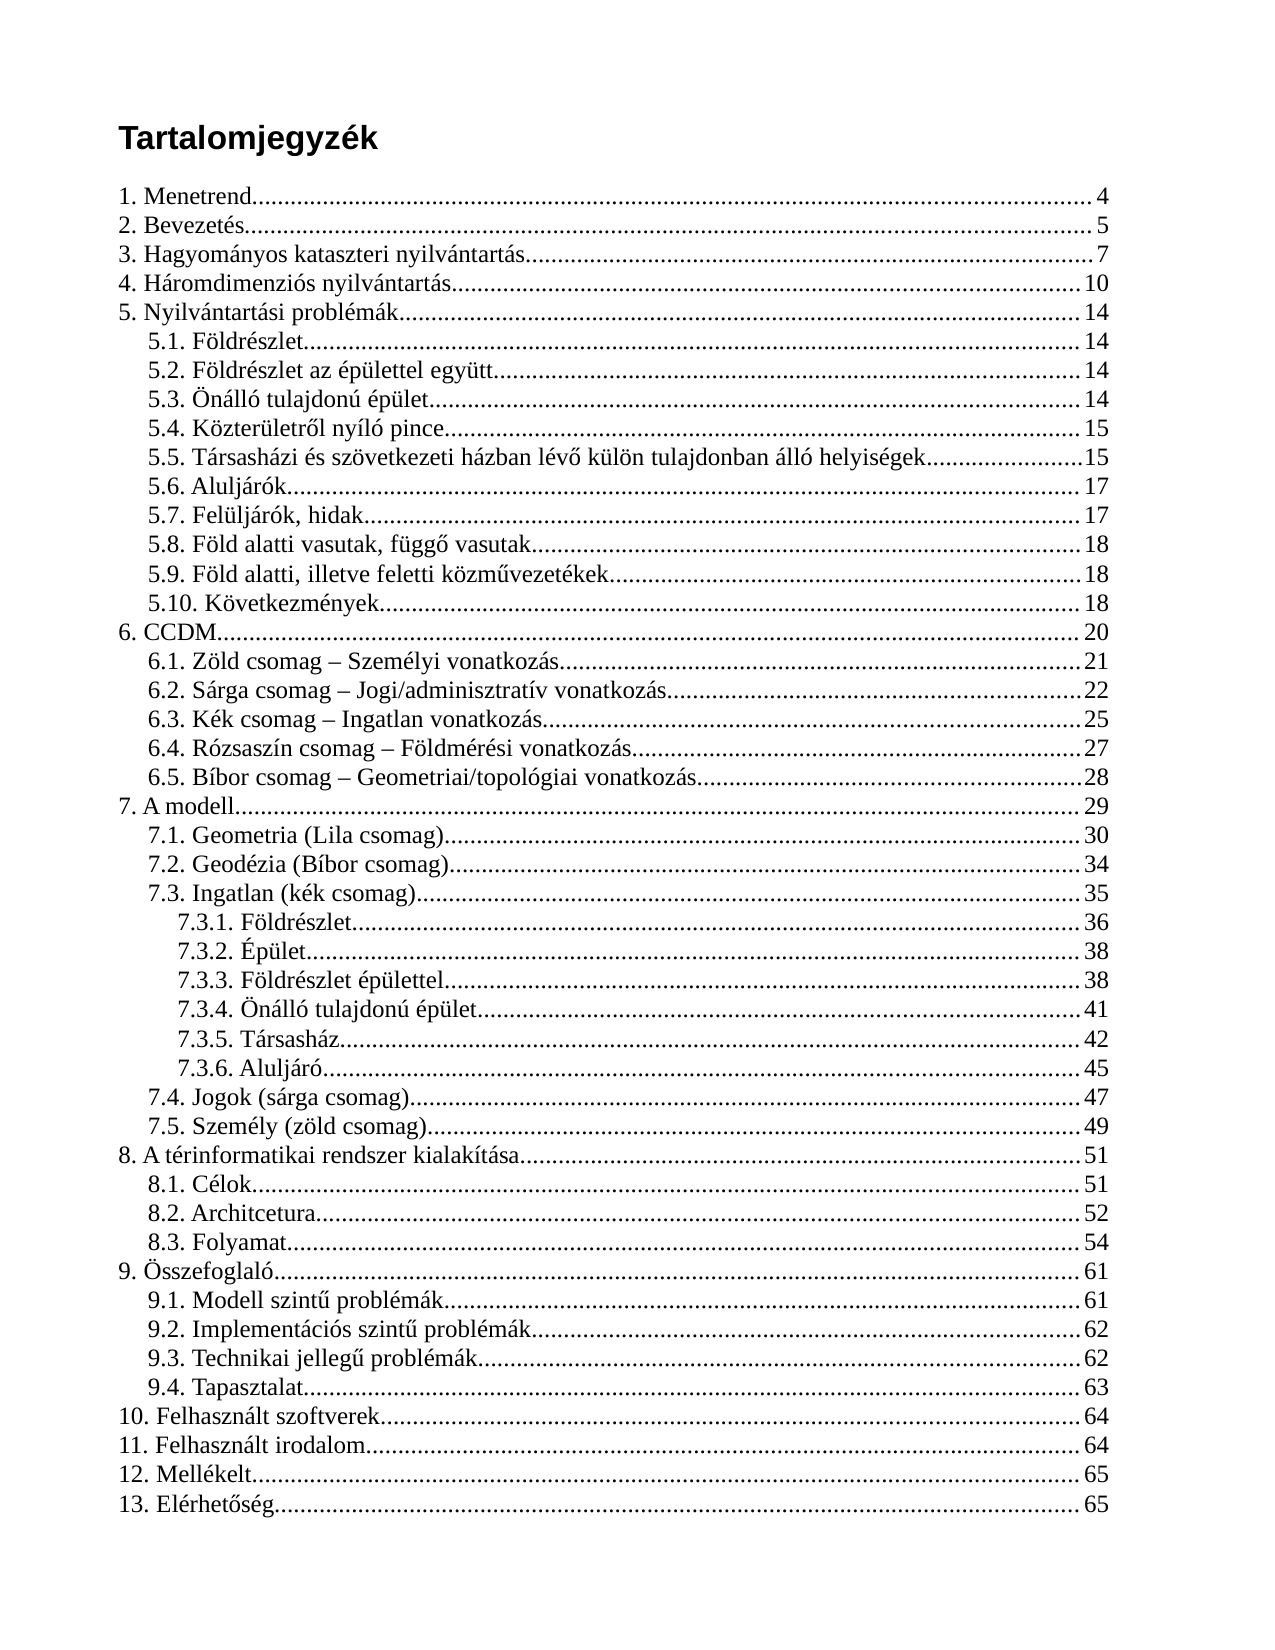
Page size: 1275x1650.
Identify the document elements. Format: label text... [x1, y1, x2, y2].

text 5.9. Föld alatti, illetve feletti közművezetékek 18 [148, 558, 1157, 587]
subtitle Tartalomjegyzék [118, 118, 1157, 157]
text 9. Összefoglaló 61 [118, 1256, 1157, 1285]
text 7.3.1. Földrészlet 36 [177, 907, 1157, 936]
text 7.3.3. Földrészlet épülettel 38 [177, 965, 1157, 994]
text 8.2. Architcetura 52 [148, 1198, 1157, 1227]
text 9.4. Tapasztalat 63 [148, 1372, 1157, 1401]
text 6.4. Rózsaszín csomag – Földmérési vonatkozás 27 [148, 733, 1157, 762]
text 7. A modell 29 [118, 791, 1157, 820]
text 7.5. Személy (zöld csomag) 49 [148, 1111, 1157, 1140]
text 7.3. Ingatlan (kék csomag) 35 [148, 878, 1157, 907]
text 7.3.6. Aluljáró 45 [177, 1052, 1157, 1082]
text 5. Nyilvántartási problémák 14 [118, 297, 1157, 326]
text 7.3.5. Társasház 42 [177, 1023, 1157, 1052]
text 11. Felhasznált irodalom 64 [118, 1430, 1157, 1459]
text 3. Hagyományos kataszteri nyilvántartás 7 [118, 239, 1157, 268]
text 6.5. Bíbor csomag – Geometriai/topológiai vonatkozás 28 [148, 762, 1157, 791]
text 7.2. Geodézia (Bíbor csomag) 34 [148, 849, 1157, 878]
text 6.3. Kék csomag – Ingatlan vonatkozás 25 [148, 704, 1157, 733]
text 13. Elérhetőség 65 [118, 1488, 1157, 1517]
text 8.1. Célok 51 [148, 1169, 1157, 1198]
text 6.2. Sárga csomag – Jogi/adminisztratív vonatkozás 22 [148, 675, 1157, 704]
text 4. Háromdimenziós nyilvántartás 10 [118, 268, 1157, 297]
text 9.3. Technikai jellegű problémák 62 [148, 1343, 1157, 1372]
text 7.4. Jogok (sárga csomag) 47 [148, 1082, 1157, 1111]
text 2. Bevezetés 5 [118, 210, 1157, 239]
text 5.3. Önálló tulajdonú épület 14 [148, 384, 1157, 413]
text 9.2. Implementációs szintű problémák 62 [148, 1314, 1157, 1343]
text 8.3. Folyamat 54 [148, 1227, 1157, 1256]
text 7.1. Geometria (Lila csomag) 30 [148, 820, 1157, 849]
text 12. Mellékelt 65 [118, 1459, 1157, 1488]
text 5.1. Földrészlet 14 [148, 326, 1157, 355]
text 6.1. Zöld csomag – Személyi vonatkozás 21 [148, 646, 1157, 675]
text 5.6. Aluljárók 17 [148, 471, 1157, 500]
text 5.10. Következmények 18 [148, 587, 1157, 617]
text 5.4. Közterületről nyíló pince 15 [148, 413, 1157, 442]
text 7.3.4. Önálló tulajdonú épület 41 [177, 994, 1157, 1023]
text 5.2. Földrészlet az épülettel együtt 14 [148, 355, 1157, 384]
text 9.1. Modell szintű problémák 61 [148, 1285, 1157, 1314]
text 5.7. Felüljárók, hidak 17 [148, 500, 1157, 529]
text 10. Felhasznált szoftverek 64 [118, 1401, 1157, 1430]
text 7.3.2. Épület 38 [177, 936, 1157, 965]
text 1. Menetrend 4 [118, 181, 1157, 210]
text 8. A térinformatikai rendszer kialakítása 51 [118, 1140, 1157, 1169]
text 6. CCDM 20 [118, 617, 1157, 646]
text 5.5. Társasházi és szövetkezeti házban lévő külön tulajdonban álló helyiségek 15 [148, 442, 1157, 471]
text 5.8. Föld alatti vasutak, függő vasutak 18 [148, 529, 1157, 558]
